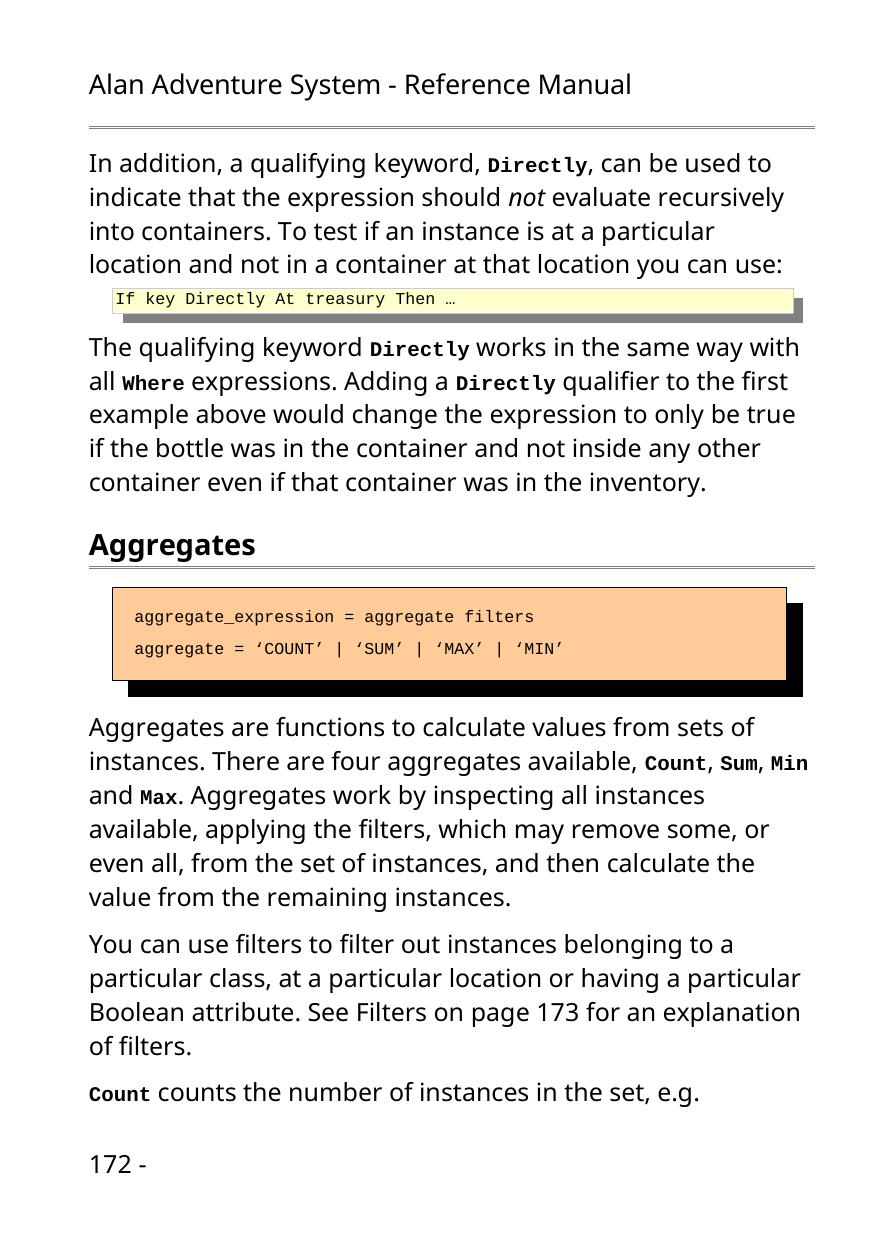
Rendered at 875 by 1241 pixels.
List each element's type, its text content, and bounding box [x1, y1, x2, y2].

text aggregate_expression = aggregate filters [113, 588, 786, 619]
subtitle Aggregates [88, 524, 815, 568]
text You can use filters to filter out instances belonging to a particular class, at a particular location or having a particular Boolean attribute. See Filters on page 131 for an explanation of filters. [88, 927, 815, 1062]
text Count counts the number of instances in the set, e.g. [88, 1075, 815, 1109]
text If key Directly At treasury Then … [113, 289, 793, 312]
text Aggregates are functions to calculate values from sets of instances. There are four aggregates available, Count, Sum, Min and Max. Aggregates work by inspecting all instances available, applying the filters, which may remove some, or even all, from the set of instances, and then calculate the value from the remaining instances. [88, 710, 815, 914]
text In addition, a qualifying keyword, Directly, can be used to indicate that the expression should not evaluate recursively into containers. To test if an instance is at a particular location and not in a container at that location you can use: [88, 146, 815, 281]
text The qualifying keyword Directly works in the same way with all Where expressions. Adding a Directly qualifier to the first example above would change the expression to only be true if the bottle was in the container and not inside any other container even if that container was in the inventory. [88, 329, 815, 499]
text aggregate = ‘COUNT’ | ‘SUM’ | ‘MAX’ | ‘MIN’ [113, 619, 786, 680]
